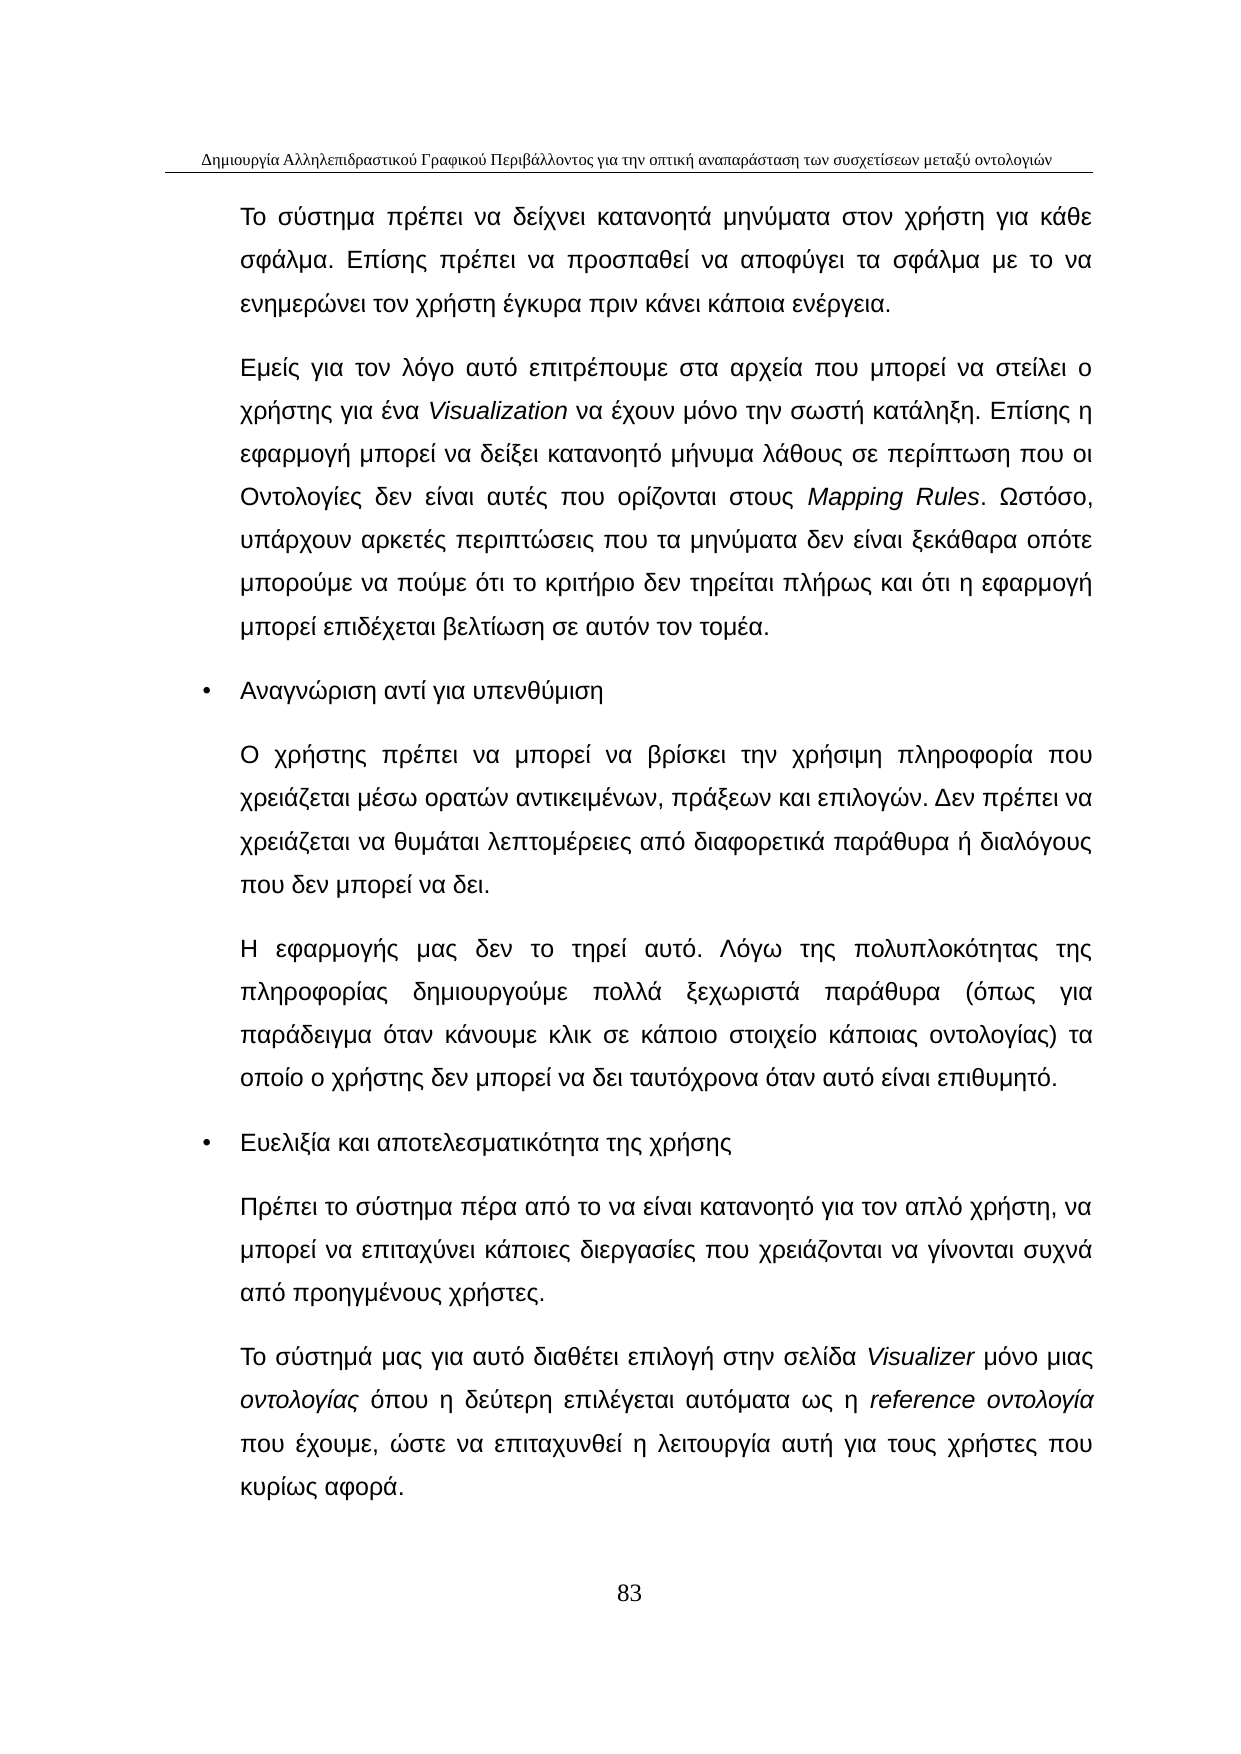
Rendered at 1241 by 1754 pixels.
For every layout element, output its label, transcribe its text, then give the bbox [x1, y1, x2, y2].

list Εμείς για τον λόγο αυτό επιτρέπουμε στα αρχεία που μπορεί να στείλει ο χρήστης για ένα Visualization να έχουν μόνο την σωστή κατάληξη. Επίσης η εφαρμογή μπορεί να δείξει κατανοητό μήνυμα λάθους σε περίπτωση που οι Οντολογίες δεν είναι αυτές που ορίζονται στους Mapping Rules. Ωστόσο, υπάρχουν αρκετές περιπτώσεις που τα μηνύματα δεν είναι ξεκάθαρα οπότε μπορούμε να πούμε ότι το κριτήριο δεν τηρείται πλήρως και ότι η εφαρμογή μπορεί επιδέχεται βελτίωση σε αυτόν τον τομέα. [202, 353, 1093, 640]
list Αναγνώριση αντί για υπενθύμιση [202, 676, 1093, 705]
list Η εφαρμογής μας δεν το τηρεί αυτό. Λόγω της πολυπλοκότητας της πληροφορίας δημιουργούμε πολλά ξεχωριστά παράθυρα (όπως για παράδειγμα όταν κάνουμε κλικ σε κάποιο στοιχείο κάποιας οντολογίας) τα οποίο ο χρήστης δεν μπορεί να δει ταυτόχρονα όταν αυτό είναι επιθυμητό. [202, 934, 1093, 1092]
list Το σύστημα πρέπει να δείχνει κατανοητά μηνύματα στον χρήστη για κάθε σφάλμα. Επίσης πρέπει να προσπαθεί να αποφύγει τα σφάλμα με το να ενημερώνει τον χρήστη έγκυρα πριν κάνει κάποια ενέργεια. [202, 202, 1093, 317]
list Ευελιξία και αποτελεσματικότητα της χρήσης [202, 1127, 1093, 1156]
list Το σύστημά μας για αυτό διαθέτει επιλογή στην σελίδα Visualizer μόνο μιας οντολογίας όπου η δεύτερη επιλέγεται αυτόματα ως η reference οντολογία που έχουμε, ώστε να επιταχυνθεί η λειτουργία αυτή για τους χρήστες που κυρίως αφορά. [202, 1342, 1093, 1501]
list Πρέπει το σύστημα πέρα από το να είναι κατανοητό για τον απλό χρήστη, να μπορεί να επιταχύνει κάποιες διεργασίες που χρειάζονται να γίνονται συχνά από προηγμένους χρήστες. [202, 1192, 1093, 1307]
list Ο χρήστης πρέπει να μπορεί να βρίσκει την χρήσιμη πληροφορία που χρειάζεται μέσω ορατών αντικειμένων, πράξεων και επιλογών. Δεν πρέπει να χρειάζεται να θυμάται λεπτομέρειες από διαφορετικά παράθυρα ή διαλόγους που δεν μπορεί να δει. [202, 740, 1093, 898]
